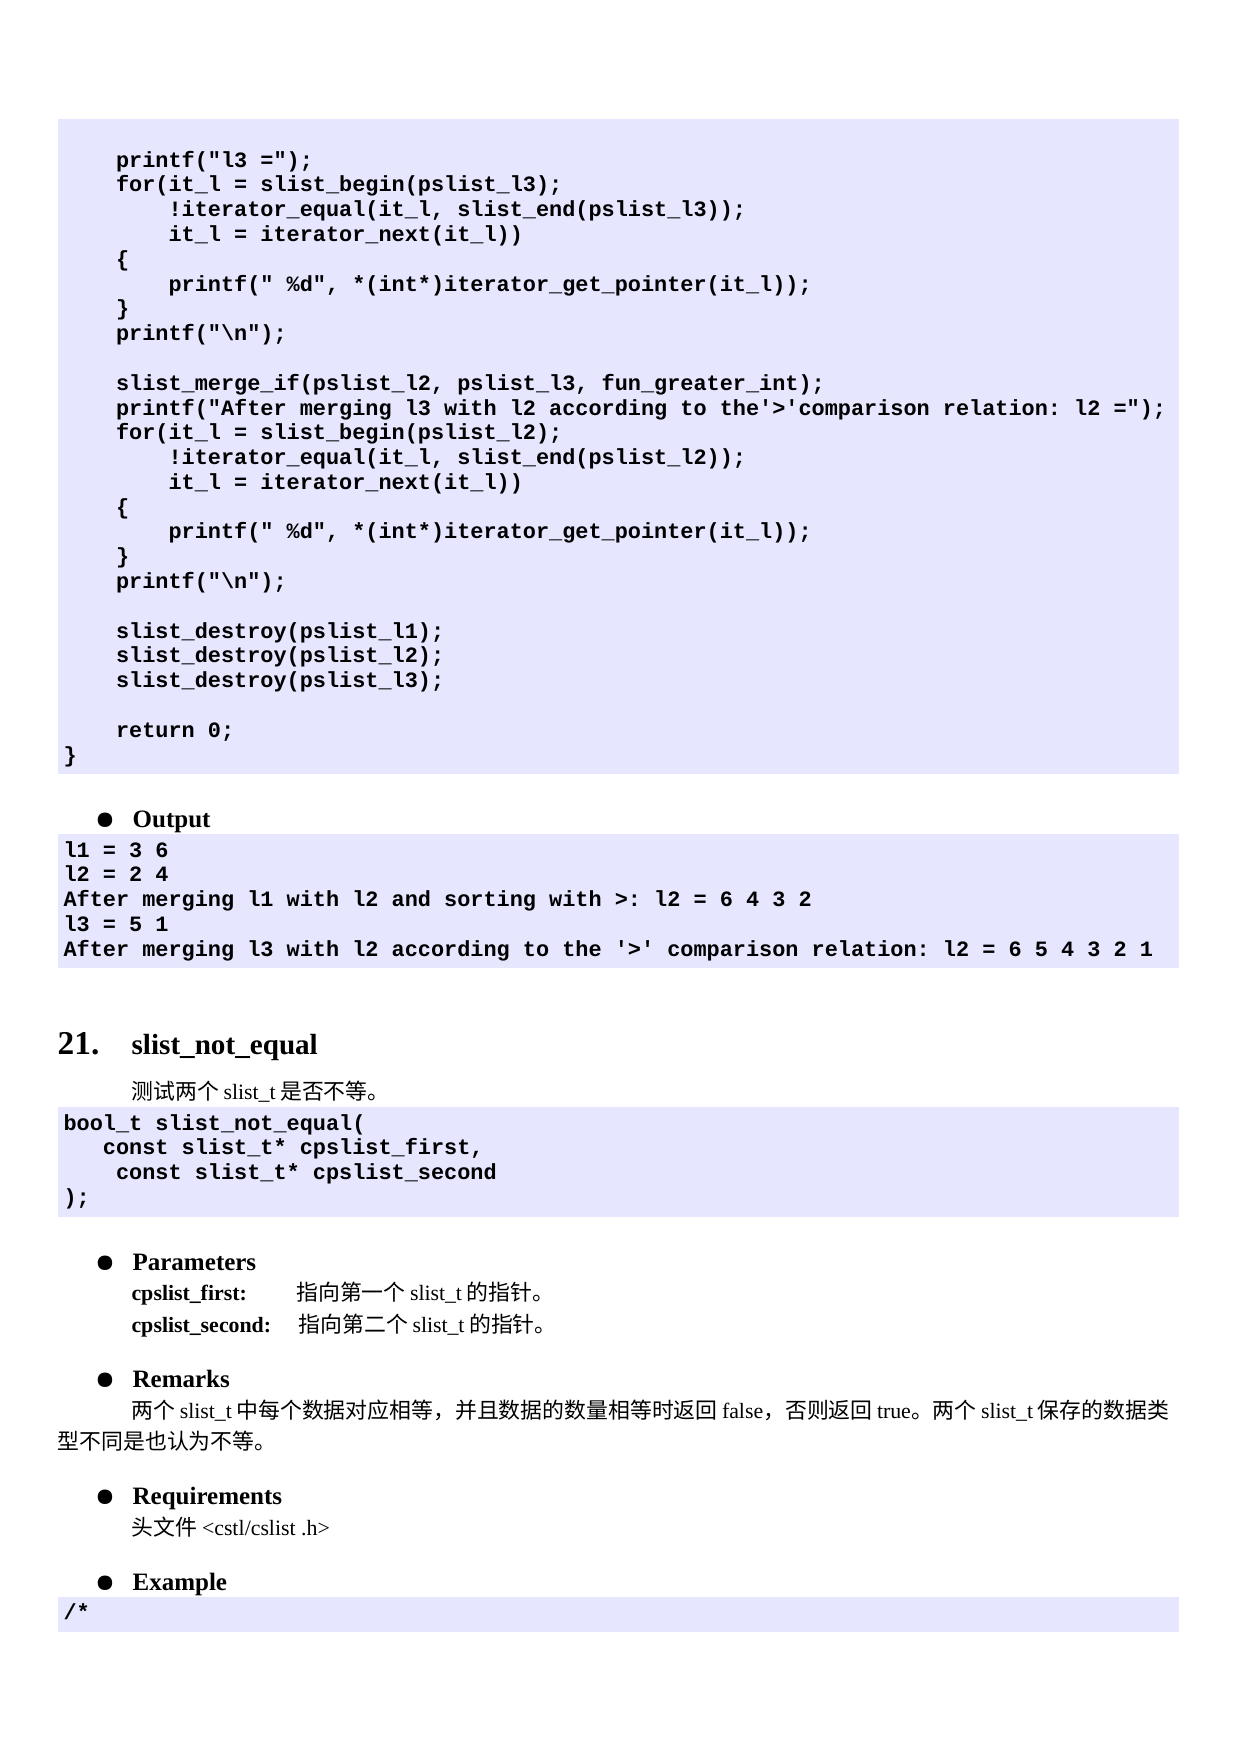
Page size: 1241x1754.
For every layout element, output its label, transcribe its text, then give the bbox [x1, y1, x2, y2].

text cpslist_first: 指向第一个slist_t的指针。 [57, 1275, 1179, 1307]
list Example [95, 1567, 1179, 1596]
list Parameters [95, 1247, 1179, 1275]
subtitle slist_not_equal [57, 1023, 1179, 1062]
table_header /* [58, 1597, 1179, 1632]
list Remarks [95, 1364, 1179, 1393]
text 测试两个slist_t是否不等。 [57, 1074, 1179, 1106]
text 两个slist_t中每个数据对应相等，并且数据的数量相等时返回false，否则返回true。两个slist_t保存的数据类型不同是也认为不等。 [57, 1393, 1179, 1456]
text 头文件 <cstl/cslist .h> [57, 1510, 1179, 1542]
list Requirements [95, 1481, 1179, 1510]
list Output [95, 804, 1179, 833]
table_header bool_t slist_not_equal( const slist_t* cpslist_first, const slist_t* cpslist_second ); [58, 1107, 1179, 1217]
table_header printf("l3 ="); for(it_l = slist_begin(pslist_l3); !iterator_equal(it_l, slist_end(pslist_l3)); it_l = iterator_next(it_l)) { printf(" %d", *(int*)iterator_get_pointer(it_l)); } printf("\n"); slist_merge_if(pslist_l2, pslist_l3, fun_greater_int); printf("After merging l3 with l2 according to the'>'comparison relation: l2 ="); for(it_l = slist_begin(pslist_l2); !iterator_equal(it_l, slist_end(pslist_l2)); it_l = iterator_next(it_l)) { printf(" %d", *(int*)iterator_get_pointer(it_l)); } printf("\n"); slist_destroy(pslist_l1); slist_destroy(pslist_l2); slist_destroy(pslist_l3); return 0; } [58, 119, 1179, 774]
table_header l1 = 3 6 l2 = 2 4 After merging l1 with l2 and sorting with >: l2 = 6 4 3 2 l3 = 5 1 After merging l3 with l2 according to the '>' comparison relation: l2 = 6 5 4 3 2 1 [58, 834, 1179, 968]
text cpslist_second: 指向第二个slist_t的指针。 [57, 1307, 1179, 1339]
